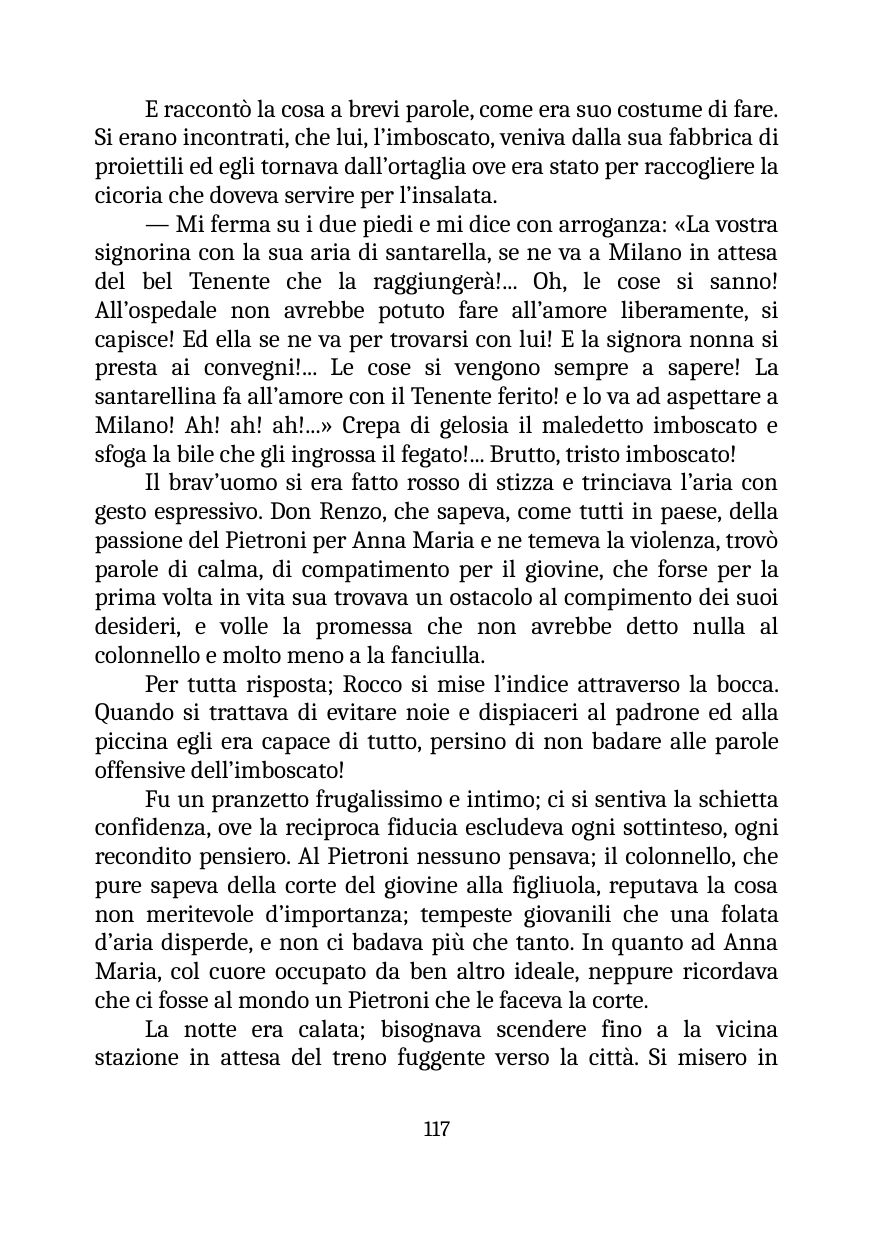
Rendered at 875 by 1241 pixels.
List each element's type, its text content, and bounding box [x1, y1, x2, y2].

text Il brav’uomo si era fatto rosso di stizza e trinciava l’aria con gesto espressivo. Don Renzo, che sapeva, come tutti in paese, della passione del Pietroni per Anna Maria e ne temeva la violenza, trovò parole di calma, di compatimento per il giovine, che forse per la prima volta in vita sua trovava un ostacolo al compimento dei suoi desideri, e volle la promessa che non avrebbe detto nulla al colonnello e molto meno a la fanciulla. [94, 468, 779, 669]
text Per tutta risposta; Rocco si mise l’indice attraverso la bocca. Quando si trattava di evitare noie e dispiaceri al padrone ed alla piccina egli era capace di tutto, persino di non badare alle parole offensive dell’imboscato! [94, 669, 779, 784]
text Fu un pranzetto frugalissimo e intimo; ci si sentiva la schietta confidenza, ove la reciproca fiducia escludeva ogni sottinteso, ogni recondito pensiero. Al Pietroni nessuno pensava; il colonnello, che pure sapeva della corte del giovine alla figliuola, reputava la cosa non meritevole d’importanza; tempeste giovanili che una folata d’aria disperde, e non ci badava più che tanto. In quanto ad Anna Maria, col cuore occupato da ben altro ideale, neppure ricordava che ci fosse al mondo un Pietroni che le faceva la corte. [94, 784, 779, 1014]
text La notte era calata; bisognava scendere fino a la vicina stazione in attesa del treno fuggente verso la città. Si misero in [94, 1014, 779, 1072]
text — Mi ferma su i due piedi e mi dice con arroganza: «La vostra signorina con la sua aria di santarella, se ne va a Milano in attesa del bel Tenente che la raggiungerà!... Oh, le cose si sanno! All’ospedale non avrebbe potuto fare all’amore liberamente, si capisce! Ed ella se ne va per trovarsi con lui! E la signora nonna si presta ai convegni!... Le cose si vengono sempre a sapere! La santarellina fa all’amore con il Tenente ferito! e lo va ad aspettare a Milano! Ah! ah! ah!...» Crepa di gelosia il maledetto imboscato e sfoga la bile che gli ingrossa il fegato!... Brutto, tristo imboscato! [94, 209, 779, 468]
text E raccontò la cosa a brevi parole, come era suo costume di fare. Si erano incontrati, che lui, l’imboscato, veniva dalla sua fabbrica di proiettili ed egli tornava dall’ortaglia ove era stato per raccogliere la cicoria che doveva servire per l’insalata. [94, 94, 779, 209]
